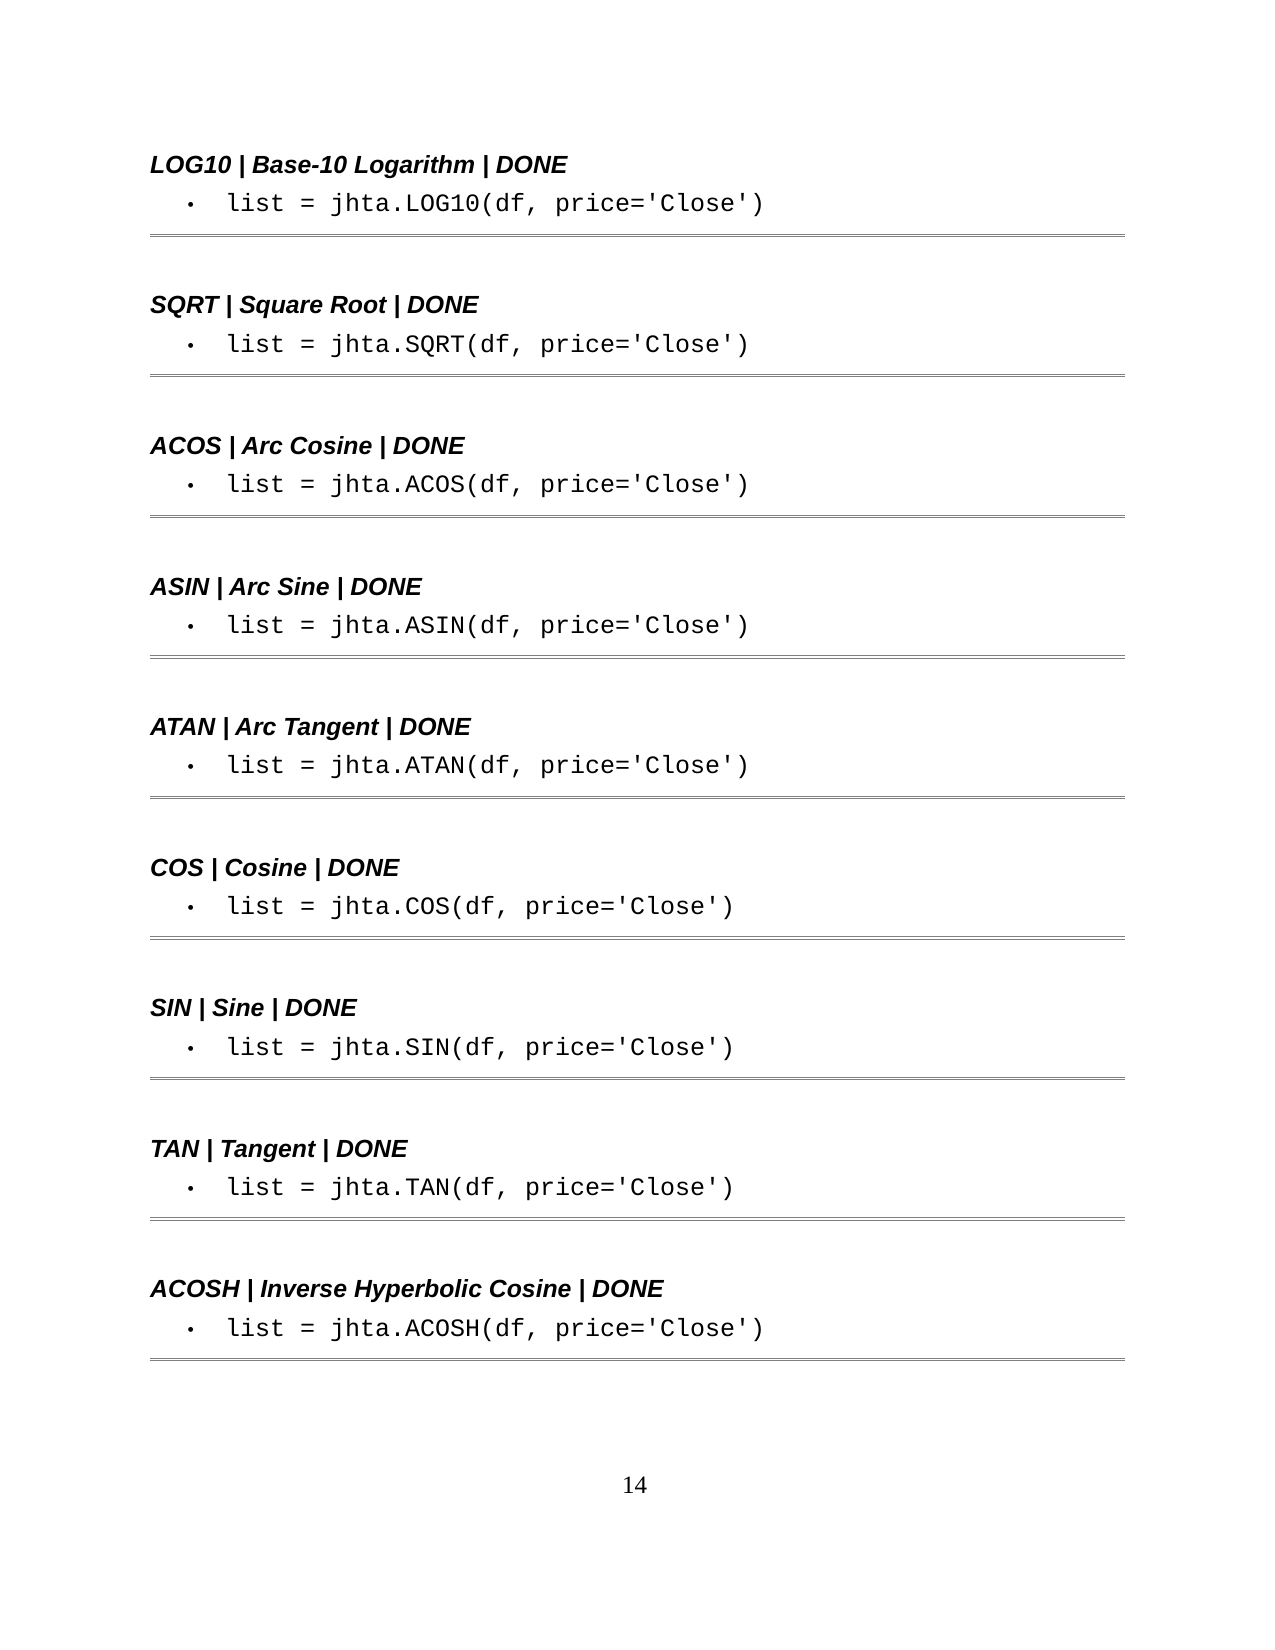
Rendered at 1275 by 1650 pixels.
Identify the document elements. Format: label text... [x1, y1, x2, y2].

list list = jhta.ACOS(df, price='Close') [187, 472, 1125, 500]
subtitle COS | Cosine | DONE [150, 853, 1125, 881]
list list = jhta.ACOSH(df, price='Close') [187, 1315, 1125, 1343]
subtitle TAN | Tangent | DONE [150, 1134, 1125, 1162]
list list = jhta.TAN(df, price='Close') [187, 1175, 1125, 1203]
subtitle SIN | Sine | DONE [150, 993, 1125, 1022]
list list = jhta.LOG10(df, price='Close') [187, 191, 1125, 219]
subtitle ASIN | Arc Sine | DONE [150, 572, 1125, 600]
list list = jhta.SQRT(df, price='Close') [187, 332, 1125, 360]
subtitle ACOS | Arc Cosine | DONE [150, 431, 1125, 459]
subtitle SQRT | Square Root | DONE [150, 291, 1125, 319]
subtitle ACOSH | Inverse Hyperbolic Cosine | DONE [150, 1274, 1125, 1303]
list list = jhta.ASIN(df, price='Close') [187, 613, 1125, 641]
list list = jhta.ATAN(df, price='Close') [187, 753, 1125, 781]
list list = jhta.COS(df, price='Close') [187, 894, 1125, 922]
subtitle ATAN | Arc Tangent | DONE [150, 712, 1125, 741]
list list = jhta.SIN(df, price='Close') [187, 1034, 1125, 1062]
subtitle LOG10 | Base-10 Logarithm | DONE [150, 150, 1125, 178]
